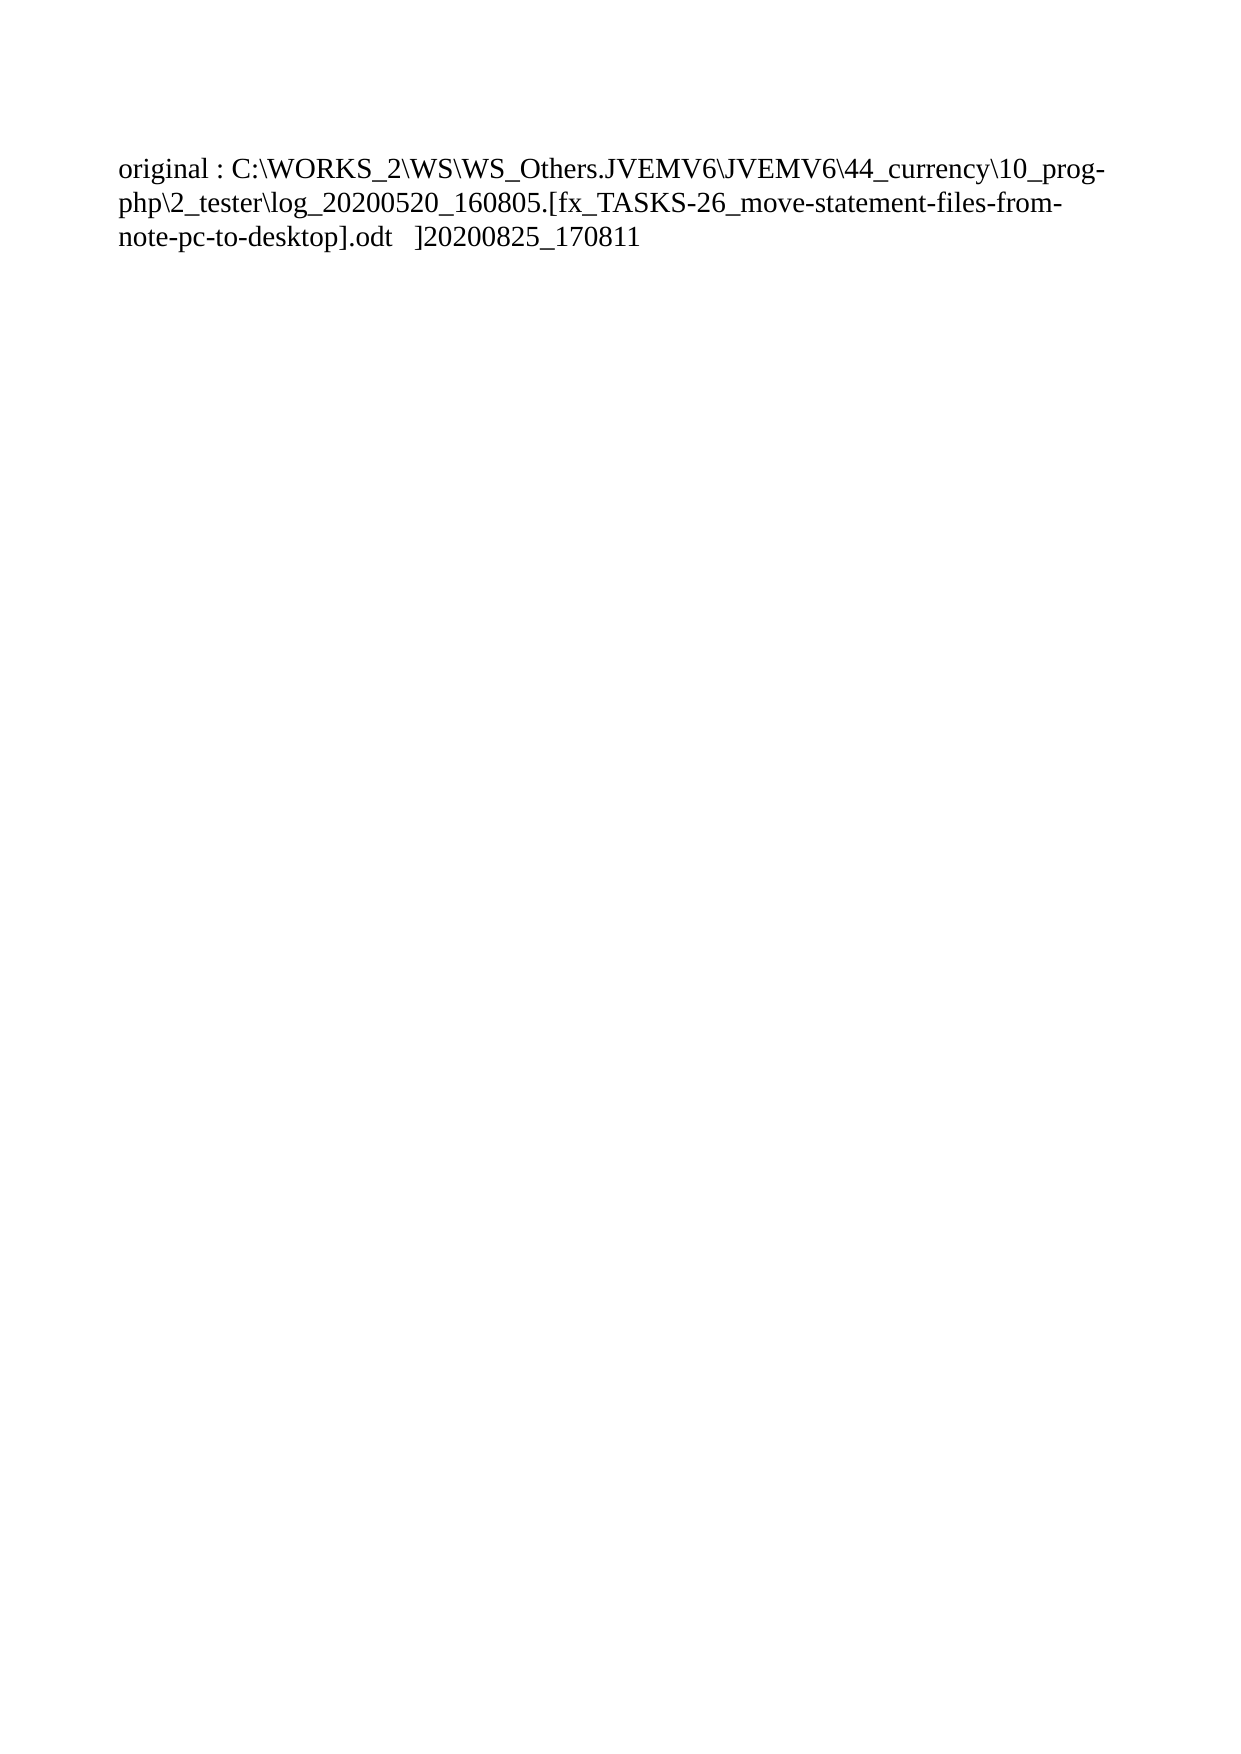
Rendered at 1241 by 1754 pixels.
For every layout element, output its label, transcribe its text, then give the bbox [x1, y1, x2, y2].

text original : C:\WORKS_2\WS\WS_Others.JVEMV6\JVEMV6\44_currency\10_prog-php\2_tester\log_20200520_160805.[fx_TASKS-26_move-statement-files-from-note-pc-to-desktop].odt ]20200825_170811 [118, 152, 1122, 252]
